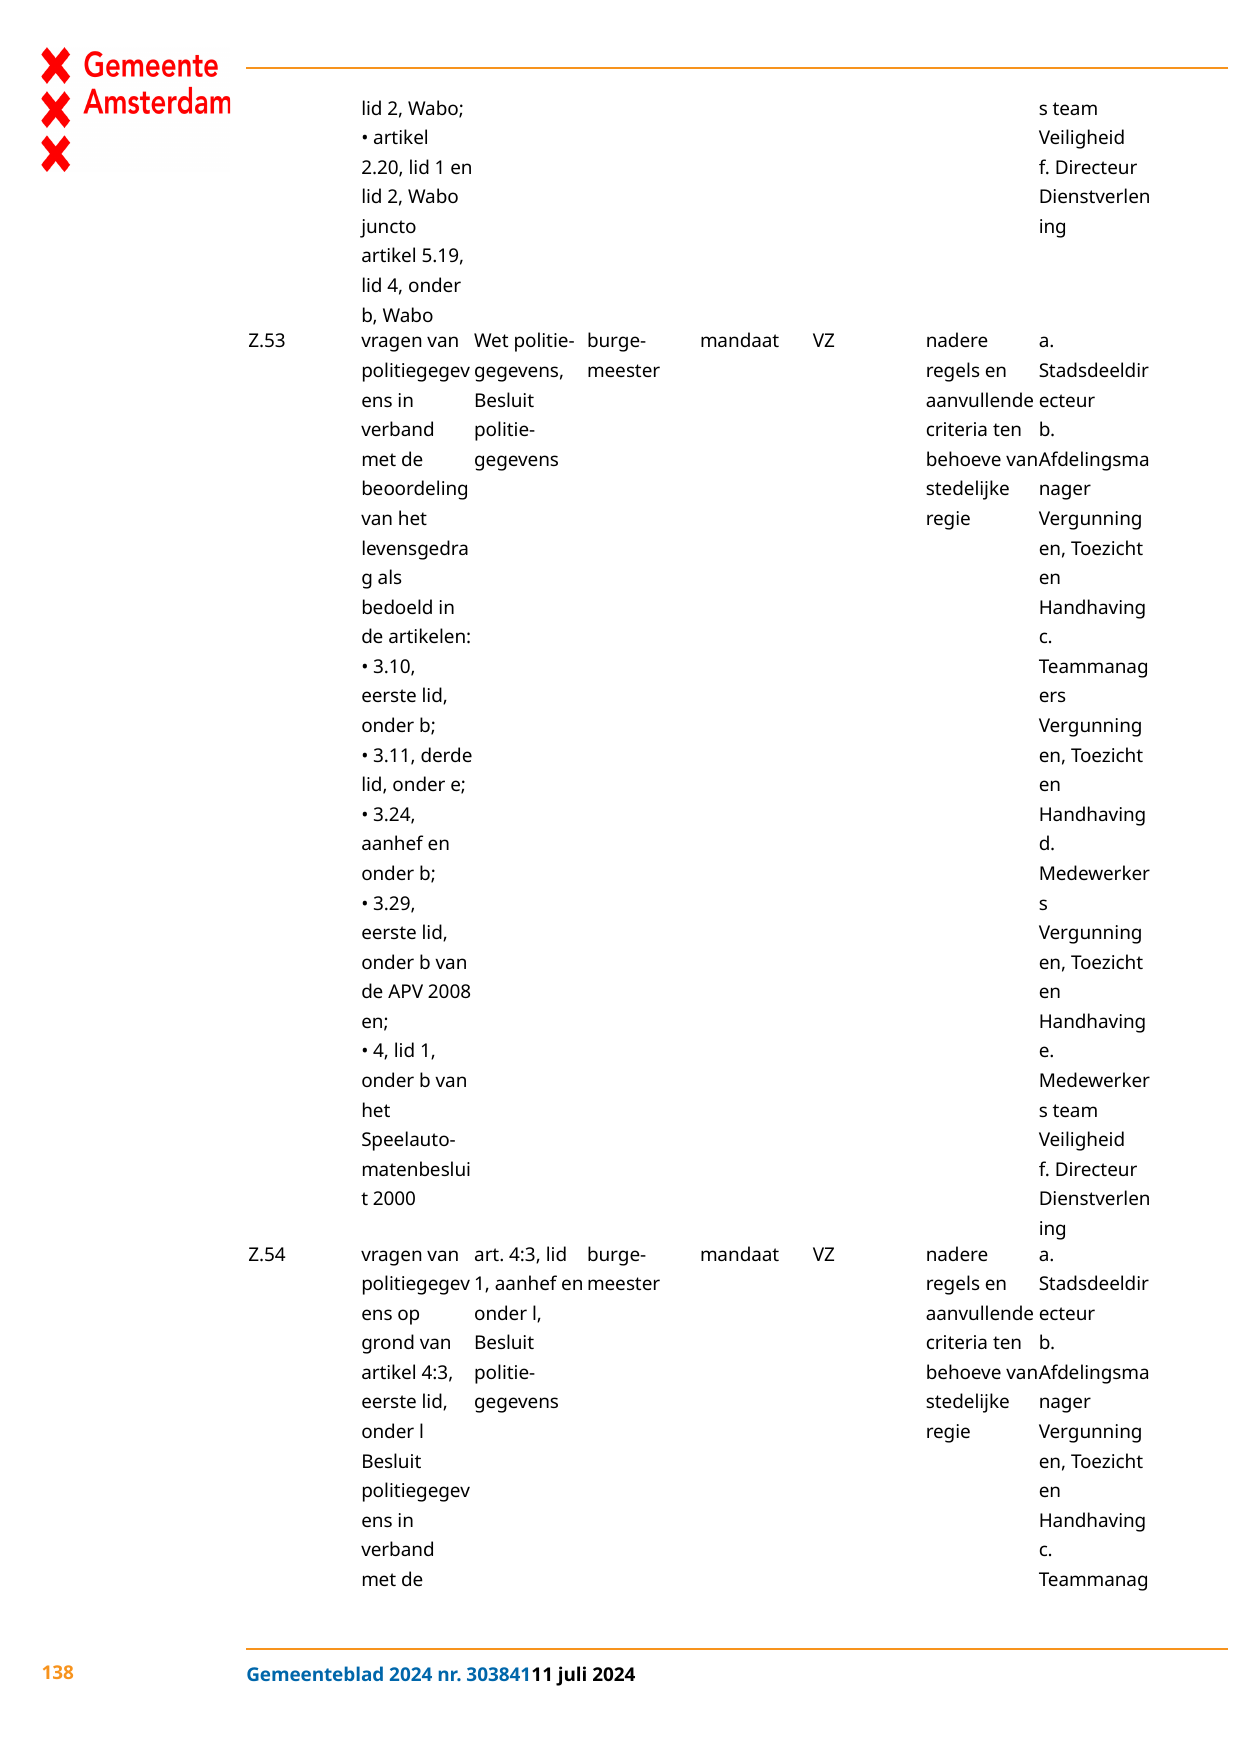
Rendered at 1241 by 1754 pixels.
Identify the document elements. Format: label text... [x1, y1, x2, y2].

table_cell [700, 95, 813, 328]
table_cell a. Stadsdeeldirecteur b. Afdelingsmanager Vergunningen, Toezicht en Handhaving c. Teammanag [1039, 1241, 1152, 1592]
table_cell burge-meester [587, 328, 700, 1241]
table_cell s team Veiligheid f. Directeur Dienstverlening [1039, 95, 1152, 328]
table_cell [926, 95, 1038, 328]
table_cell [474, 95, 587, 328]
table_cell Wet politie-gegevens, Besluit politie-gegevens [474, 328, 587, 1241]
table_cell [813, 95, 926, 328]
table_cell nadere regels en aanvullende criteria ten behoeve van stedelijke regie [926, 328, 1038, 1241]
table_cell [248, 95, 361, 328]
table_cell burge-meester [587, 1241, 700, 1592]
table_cell vragen van politiegegevens in verband met de beoordeling van het levensgedrag als bedoeld in de artikelen: • 3.10, eerste lid, onder b; • 3.11, derde lid, onder e; • 3.24, aanhef en onder b; • 3.29, eerste lid, onder b van de APV 2008 en; • 4, lid 1, onder b van het Speelauto-matenbesluit 2000 [361, 328, 474, 1241]
table_cell lid 2, Wabo; • artikel 2.20, lid 1 en lid 2, Wabo juncto artikel 5.19, lid 4, onder b, Wabo [361, 95, 474, 328]
table_cell Z.53 [248, 328, 361, 1241]
table_cell vragen van politiegegevens op grond van artikel 4:3, eerste lid, onder l Besluit politiegegevens in verband met de [361, 1241, 474, 1592]
table_cell mandaat [700, 328, 813, 1241]
picture [41, 47, 231, 172]
table_cell a. Stadsdeeldirecteur b. Afdelingsmanager Vergunningen, Toezicht en Handhaving c. Teammanagers Vergunningen, Toezicht en Handhaving d. Medewerkers Vergunningen, Toezicht en Handhaving e. Medewerkers team Veiligheid f. Directeur Dienstverlening [1039, 328, 1152, 1241]
table_cell nadere regels en aanvullende criteria ten behoeve van stedelijke regie [926, 1241, 1038, 1592]
table_cell Z.54 [248, 1241, 361, 1592]
table_cell mandaat [700, 1241, 813, 1592]
table_cell [587, 95, 700, 328]
table_cell VZ [813, 328, 926, 1241]
table_cell art. 4:3, lid 1, aanhef en onder l, Besluit politie-gegevens [474, 1241, 587, 1592]
table_cell VZ [813, 1241, 926, 1592]
